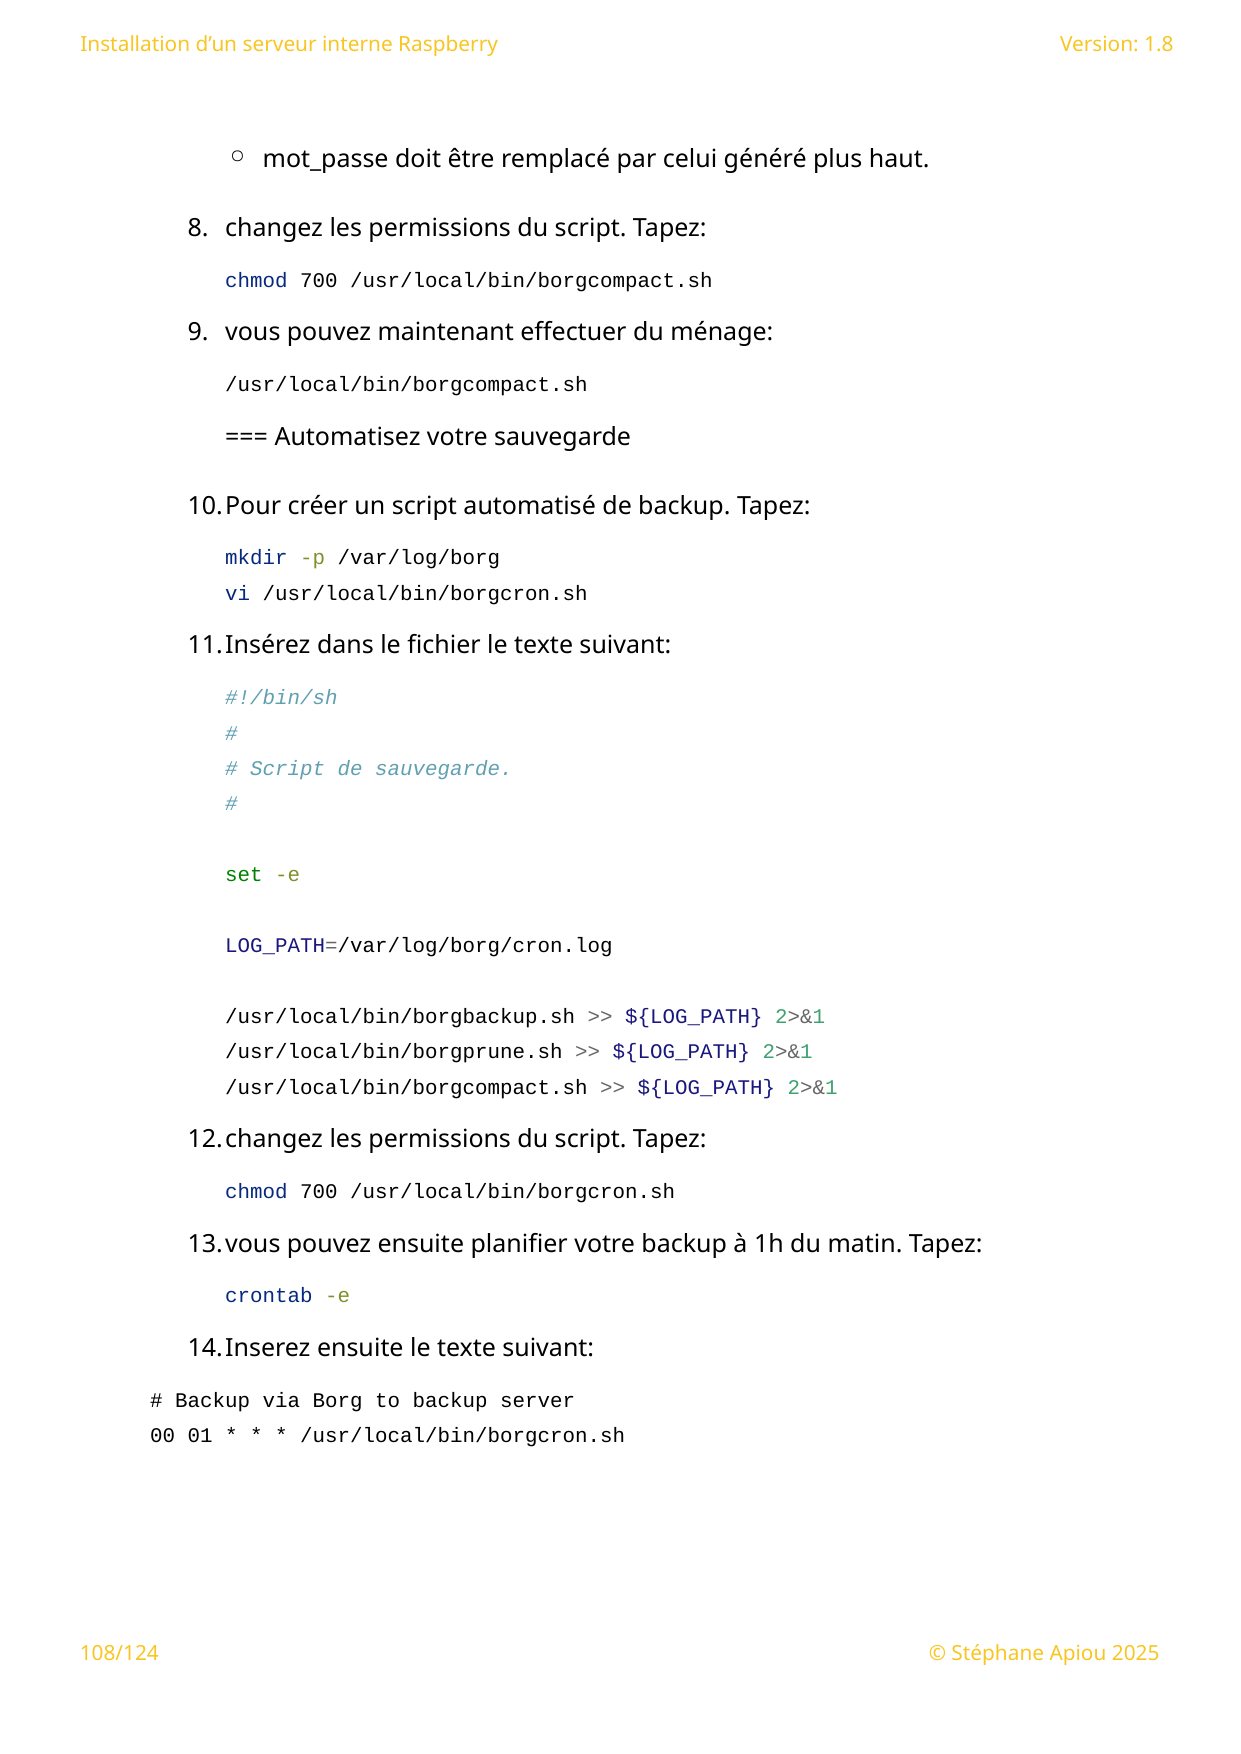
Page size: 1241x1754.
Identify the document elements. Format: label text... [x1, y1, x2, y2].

list mkdir -p /var/log/borg [187, 547, 1090, 571]
list Insérez dans le fichier le texte suivant: [187, 627, 1090, 661]
list set -e [187, 864, 1090, 888]
list # [187, 723, 1090, 746]
list # Script de sauvegarde. [187, 758, 1090, 782]
list /usr/local/bin/borgprune.sh >> ${LOG_PATH} 2>&1 [187, 1041, 1090, 1065]
text # Backup via Borg to backup server [150, 1390, 1090, 1413]
list === Automatisez votre sauvegarde [187, 418, 1090, 452]
list vous pouvez maintenant effectuer du ménage: [187, 314, 1090, 348]
list Inserez ensuite le texte suivant: [187, 1330, 1090, 1364]
list chmod 700 /usr/local/bin/borgcompact.sh [187, 270, 1090, 293]
list /usr/local/bin/borgbackup.sh >> ${LOG_PATH} 2>&1 [187, 1006, 1090, 1029]
list vi /usr/local/bin/borgcron.sh [187, 583, 1090, 606]
list /usr/local/bin/borgcompact.sh [187, 374, 1090, 398]
list crontab -e [187, 1286, 1090, 1309]
list chmod 700 /usr/local/bin/borgcron.sh [187, 1181, 1090, 1205]
list /usr/local/bin/borgcompact.sh >> ${LOG_PATH} 2>&1 [187, 1077, 1090, 1100]
list Pour créer un script automatisé de backup. Tapez: [187, 487, 1090, 521]
text 00 01 * * * /usr/local/bin/borgcron.sh [150, 1425, 1090, 1449]
list #!/bin/sh [187, 687, 1090, 711]
list LOG_PATH=/var/log/borg/cron.log [187, 935, 1090, 959]
list vous pouvez ensuite planifier votre backup à 1h du matin. Tapez: [187, 1226, 1090, 1259]
list # [187, 793, 1090, 817]
list changez les permissions du script. Tapez: [187, 1121, 1090, 1155]
list mot_passe doit être remplacé par celui généré plus haut. [225, 141, 1090, 175]
list changez les permissions du script. Tapez: [187, 210, 1090, 244]
